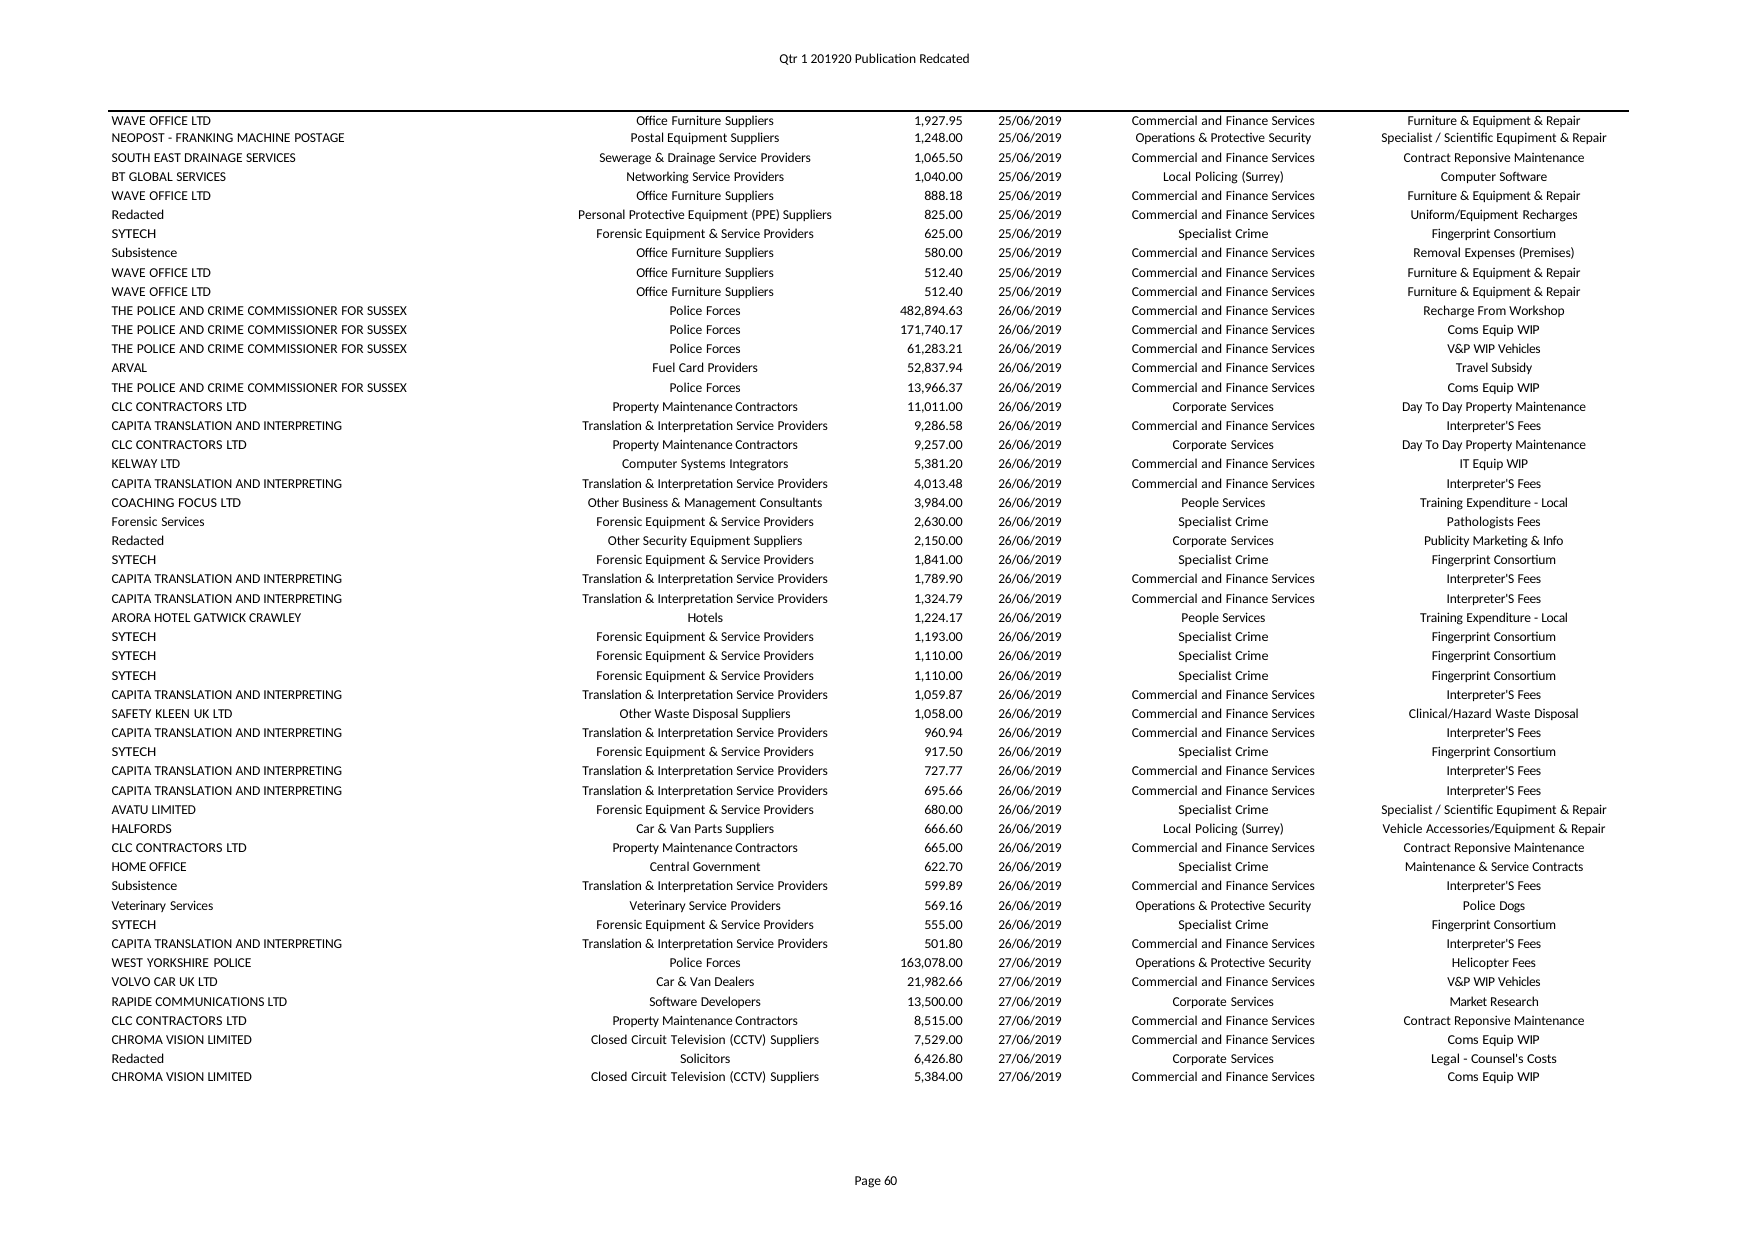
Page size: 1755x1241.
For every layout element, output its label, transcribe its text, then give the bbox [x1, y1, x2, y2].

table_cell 26/06/2019 [969, 762, 1088, 781]
table_cell Specialist Crime [1088, 628, 1359, 647]
table_cell Fuel Card Providers [548, 359, 860, 378]
table_cell 1,058.00 [860, 705, 969, 724]
table_cell Redacted [108, 1050, 547, 1069]
table_cell Forensic Equipment & Service Providers [548, 513, 860, 532]
table_cell 26/06/2019 [969, 532, 1088, 551]
table_cell Office Furniture Suppliers [548, 187, 860, 206]
table_cell 1,193.00 [860, 628, 969, 647]
table_cell Interpreter'S Fees [1359, 781, 1629, 800]
table_cell Commercial and Finance Services [1088, 340, 1359, 359]
table_cell Car & Van Parts Suppliers [548, 820, 860, 839]
table_cell Police Dogs [1359, 896, 1629, 915]
table_cell Training Expenditure - Local [1359, 494, 1629, 513]
table_cell Commercial and Finance Services [1088, 762, 1359, 781]
table_cell Specialist Crime [1088, 915, 1359, 934]
table_cell SYTECH [108, 666, 547, 685]
table_cell Commercial and Finance Services [1088, 839, 1359, 858]
table_cell COACHING FOCUS LTD [108, 494, 547, 513]
table_cell Other Waste Disposal Suppliers [548, 705, 860, 724]
table_cell AVATU LIMITED [108, 800, 547, 819]
table_cell 26/06/2019 [969, 340, 1088, 359]
table_cell SYTECH [108, 225, 547, 244]
table_cell Translation & Interpretation Service Providers [548, 724, 860, 743]
table_cell WAVE OFFICE LTD [108, 283, 547, 302]
table_cell Fingerprint Consortium [1359, 225, 1629, 244]
table_cell Veterinary Services [108, 896, 547, 915]
table_cell 25/06/2019 [969, 225, 1088, 244]
table_cell Commercial and Finance Services [1088, 877, 1359, 896]
table_cell 13,966.37 [860, 378, 969, 397]
table_cell 25/06/2019 [969, 244, 1088, 263]
table_cell Removal Expenses (Premises) [1359, 244, 1629, 263]
table_cell Legal - Counsel's Costs [1359, 1050, 1629, 1069]
table_cell 26/06/2019 [969, 417, 1088, 436]
table_cell 622.70 [860, 858, 969, 877]
table_cell 888.18 [860, 187, 969, 206]
table_cell Operations & Protective Security [1088, 954, 1359, 973]
table_cell IT Equip WIP [1359, 455, 1629, 474]
table_cell 5,381.20 [860, 455, 969, 474]
table_cell 960.94 [860, 724, 969, 743]
table_cell 26/06/2019 [969, 800, 1088, 819]
table_cell Commercial and Finance Services [1088, 283, 1359, 302]
table_cell Fingerprint Consortium [1359, 666, 1629, 685]
table_cell 27/06/2019 [969, 973, 1088, 992]
table_cell Closed Circuit Television (CCTV) Suppliers [548, 1069, 860, 1087]
table_cell 26/06/2019 [969, 724, 1088, 743]
table_cell 917.50 [860, 743, 969, 762]
table_cell Forensic Equipment & Service Providers [548, 225, 860, 244]
table_cell 26/06/2019 [969, 896, 1088, 915]
table_cell 599.89 [860, 877, 969, 896]
table_cell Specialist Crime [1088, 225, 1359, 244]
table_cell 9,257.00 [860, 436, 969, 455]
table_cell Closed Circuit Television (CCTV) Suppliers [548, 1031, 860, 1050]
table_cell Forensic Services [108, 513, 547, 532]
table_cell 27/06/2019 [969, 1050, 1088, 1069]
table_cell Operations & Protective Security [1088, 896, 1359, 915]
table_cell Translation & Interpretation Service Providers [548, 417, 860, 436]
table_cell Networking Service Providers [548, 168, 860, 187]
table_cell Commercial and Finance Services [1088, 935, 1359, 954]
table_cell SAFETY KLEEN UK LTD [108, 705, 547, 724]
table_cell CAPITA TRANSLATION AND INTERPRETING [108, 685, 547, 704]
table_cell 26/06/2019 [969, 455, 1088, 474]
table_cell NEOPOST - FRANKING MACHINE POSTAGE [108, 129, 547, 148]
table_cell Fingerprint Consortium [1359, 628, 1629, 647]
table_cell Central Government [548, 858, 860, 877]
table_cell Commercial and Finance Services [1088, 474, 1359, 493]
table_cell 9,286.58 [860, 417, 969, 436]
table_cell Contract Reponsive Maintenance [1359, 148, 1629, 167]
table_cell Fingerprint Consortium [1359, 743, 1629, 762]
table_cell Translation & Interpretation Service Providers [548, 935, 860, 954]
table_cell 1,110.00 [860, 647, 969, 666]
table_cell Property Maintenance Contractors [548, 839, 860, 858]
table_cell SYTECH [108, 647, 547, 666]
table_cell THE POLICE AND CRIME COMMISSIONER FOR SUSSEX [108, 340, 547, 359]
table_cell Commercial and Finance Services [1088, 781, 1359, 800]
table_cell SOUTH EAST DRAINAGE SERVICES [108, 148, 547, 167]
table_cell CAPITA TRANSLATION AND INTERPRETING [108, 589, 547, 608]
table_cell Other Security Equipment Suppliers [548, 532, 860, 551]
table_cell Interpreter'S Fees [1359, 417, 1629, 436]
table_cell Commercial and Finance Services [1088, 724, 1359, 743]
table_cell Forensic Equipment & Service Providers [548, 915, 860, 934]
table_cell 2,150.00 [860, 532, 969, 551]
table_cell Fingerprint Consortium [1359, 647, 1629, 666]
table_cell BT GLOBAL SERVICES [108, 168, 547, 187]
table_cell 8,515.00 [860, 1011, 969, 1031]
table_cell Helicopter Fees [1359, 954, 1629, 973]
table_cell Sewerage & Drainage Service Providers [548, 148, 860, 167]
table_cell 26/06/2019 [969, 820, 1088, 839]
table_cell CLC CONTRACTORS LTD [108, 398, 547, 417]
table_cell CAPITA TRANSLATION AND INTERPRETING [108, 417, 547, 436]
table_cell 1,789.90 [860, 570, 969, 589]
table_cell Car & Van Dealers [548, 973, 860, 992]
table_cell Police Forces [548, 321, 860, 340]
table_cell CHROMA VISION LIMITED [108, 1069, 547, 1087]
table_cell Police Forces [548, 378, 860, 397]
table_cell Commercial and Finance Services [1088, 1011, 1359, 1031]
table_cell 27/06/2019 [969, 992, 1088, 1011]
table_cell Furniture & Equipment & Repair [1359, 283, 1629, 302]
table_cell 26/06/2019 [969, 474, 1088, 493]
table_cell 61,283.21 [860, 340, 969, 359]
table_cell 26/06/2019 [969, 302, 1088, 321]
table_cell 7,529.00 [860, 1031, 969, 1050]
table_cell Redacted [108, 532, 547, 551]
table_cell Commercial and Finance Services [1088, 685, 1359, 704]
table_cell Corporate Services [1088, 1050, 1359, 1069]
table_cell Commercial and Finance Services [1088, 244, 1359, 263]
table_cell Translation & Interpretation Service Providers [548, 685, 860, 704]
table_cell V&P WIP Vehicles [1359, 340, 1629, 359]
table_cell 1,927.95 [860, 112, 969, 129]
table_cell WAVE OFFICE LTD [108, 263, 547, 282]
table_cell 25/06/2019 [969, 206, 1088, 225]
table_cell Commercial and Finance Services [1088, 1031, 1359, 1050]
table_cell Operations & Protective Security [1088, 129, 1359, 148]
table_cell 26/06/2019 [969, 705, 1088, 724]
table_cell 665.00 [860, 839, 969, 858]
table_cell 680.00 [860, 800, 969, 819]
table_cell Commercial and Finance Services [1088, 302, 1359, 321]
table_cell Commercial and Finance Services [1088, 417, 1359, 436]
table_cell 27/06/2019 [969, 1069, 1088, 1087]
table_cell Corporate Services [1088, 992, 1359, 1011]
table_cell 26/06/2019 [969, 513, 1088, 532]
table_cell Police Forces [548, 302, 860, 321]
table_cell Specialist / Scientific Equpiment & Repair [1359, 800, 1629, 819]
table_cell 26/06/2019 [969, 666, 1088, 685]
table_cell Commercial and Finance Services [1088, 187, 1359, 206]
table_cell 27/06/2019 [969, 1011, 1088, 1031]
table_cell Clinical/Hazard Waste Disposal [1359, 705, 1629, 724]
table_cell CHROMA VISION LIMITED [108, 1031, 547, 1050]
table_cell Publicity Marketing & Info [1359, 532, 1629, 551]
table_cell 26/06/2019 [969, 858, 1088, 877]
table_cell 666.60 [860, 820, 969, 839]
table_cell 26/06/2019 [969, 589, 1088, 608]
table_cell Translation & Interpretation Service Providers [548, 877, 860, 896]
table_cell Commercial and Finance Services [1088, 359, 1359, 378]
table_cell Interpreter'S Fees [1359, 935, 1629, 954]
table_cell Solicitors [548, 1050, 860, 1069]
table_cell WAVE OFFICE LTD [108, 187, 547, 206]
table_cell 26/06/2019 [969, 915, 1088, 934]
table_cell 26/06/2019 [969, 743, 1088, 762]
table_cell Training Expenditure - Local [1359, 609, 1629, 628]
table_cell 25/06/2019 [969, 283, 1088, 302]
table_cell SYTECH [108, 915, 547, 934]
table_cell Postal Equipment Suppliers [548, 129, 860, 148]
table_cell Police Forces [548, 340, 860, 359]
table_cell HALFORDS [108, 820, 547, 839]
table_cell Local Policing (Surrey) [1088, 820, 1359, 839]
table_cell 1,841.00 [860, 551, 969, 570]
table_cell Furniture & Equipment & Repair [1359, 112, 1629, 129]
table_cell 171,740.17 [860, 321, 969, 340]
table_cell 6,426.80 [860, 1050, 969, 1069]
table_cell Commercial and Finance Services [1088, 570, 1359, 589]
table_cell 26/06/2019 [969, 398, 1088, 417]
table_cell HOME OFFICE [108, 858, 547, 877]
table_cell Software Developers [548, 992, 860, 1011]
table_cell Specialist Crime [1088, 858, 1359, 877]
table_cell 512.40 [860, 263, 969, 282]
table_cell 3,984.00 [860, 494, 969, 513]
table_cell Specialist / Scientific Equpiment & Repair [1359, 129, 1629, 148]
table_cell 26/06/2019 [969, 378, 1088, 397]
table_cell Corporate Services [1088, 436, 1359, 455]
table_cell Vehicle Accessories/Equipment & Repair [1359, 820, 1629, 839]
table_cell Office Furniture Suppliers [548, 112, 860, 129]
table_cell Furniture & Equipment & Repair [1359, 187, 1629, 206]
table_cell Commercial and Finance Services [1088, 455, 1359, 474]
table_cell 25/06/2019 [969, 168, 1088, 187]
table_cell Coms Equip WIP [1359, 321, 1629, 340]
table_cell Specialist Crime [1088, 551, 1359, 570]
table_cell Interpreter'S Fees [1359, 570, 1629, 589]
table_cell Commercial and Finance Services [1088, 263, 1359, 282]
table_cell 25/06/2019 [969, 112, 1088, 129]
table_cell Police Forces [548, 954, 860, 973]
table_cell Contract Reponsive Maintenance [1359, 1011, 1629, 1031]
table_cell People Services [1088, 494, 1359, 513]
table_cell 52,837.94 [860, 359, 969, 378]
table_cell CAPITA TRANSLATION AND INTERPRETING [108, 935, 547, 954]
table_cell SYTECH [108, 743, 547, 762]
table_cell 1,224.17 [860, 609, 969, 628]
table_cell Forensic Equipment & Service Providers [548, 647, 860, 666]
table_cell Fingerprint Consortium [1359, 915, 1629, 934]
table_cell 26/06/2019 [969, 551, 1088, 570]
table_cell Commercial and Finance Services [1088, 148, 1359, 167]
table_cell Coms Equip WIP [1359, 1031, 1629, 1050]
table_cell Coms Equip WIP [1359, 378, 1629, 397]
table_cell CLC CONTRACTORS LTD [108, 1011, 547, 1031]
table_cell Market Research [1359, 992, 1629, 1011]
table_cell 695.66 [860, 781, 969, 800]
table_cell 26/06/2019 [969, 570, 1088, 589]
table_cell Commercial and Finance Services [1088, 705, 1359, 724]
table_cell 512.40 [860, 283, 969, 302]
table_cell 5,384.00 [860, 1069, 969, 1087]
table_cell Interpreter'S Fees [1359, 474, 1629, 493]
table_cell KELWAY LTD [108, 455, 547, 474]
table_cell WEST YORKSHIRE POLICE [108, 954, 547, 973]
table_cell SYTECH [108, 628, 547, 647]
table_cell 25/06/2019 [969, 148, 1088, 167]
table_cell CAPITA TRANSLATION AND INTERPRETING [108, 474, 547, 493]
table_cell Contract Reponsive Maintenance [1359, 839, 1629, 858]
table_cell Translation & Interpretation Service Providers [548, 781, 860, 800]
table_cell Computer Software [1359, 168, 1629, 187]
table_cell 26/06/2019 [969, 321, 1088, 340]
table_cell 26/06/2019 [969, 935, 1088, 954]
table_cell Interpreter'S Fees [1359, 762, 1629, 781]
table_cell Commercial and Finance Services [1088, 321, 1359, 340]
table_cell 1,324.79 [860, 589, 969, 608]
table_cell RAPIDE COMMUNICATIONS LTD [108, 992, 547, 1011]
table_cell Subsistence [108, 877, 547, 896]
table_cell 26/06/2019 [969, 647, 1088, 666]
table_cell THE POLICE AND CRIME COMMISSIONER FOR SUSSEX [108, 378, 547, 397]
table_cell SYTECH [108, 551, 547, 570]
table_cell Commercial and Finance Services [1088, 378, 1359, 397]
table_cell 163,078.00 [860, 954, 969, 973]
table_cell 1,065.50 [860, 148, 969, 167]
table_cell Maintenance & Service Contracts [1359, 858, 1629, 877]
table_cell Commercial and Finance Services [1088, 589, 1359, 608]
table_cell Forensic Equipment & Service Providers [548, 743, 860, 762]
table_cell Translation & Interpretation Service Providers [548, 762, 860, 781]
table_cell Pathologists Fees [1359, 513, 1629, 532]
table_cell Specialist Crime [1088, 666, 1359, 685]
table_cell 1,110.00 [860, 666, 969, 685]
table_cell Translation & Interpretation Service Providers [548, 570, 860, 589]
table_cell 26/06/2019 [969, 685, 1088, 704]
table_cell V&P WIP Vehicles [1359, 973, 1629, 992]
table_cell Forensic Equipment & Service Providers [548, 628, 860, 647]
table_cell 555.00 [860, 915, 969, 934]
table_cell CAPITA TRANSLATION AND INTERPRETING [108, 762, 547, 781]
table_cell Furniture & Equipment & Repair [1359, 263, 1629, 282]
table_cell Corporate Services [1088, 532, 1359, 551]
table_cell 26/06/2019 [969, 628, 1088, 647]
table_cell 625.00 [860, 225, 969, 244]
table_cell 26/06/2019 [969, 359, 1088, 378]
table_cell ARVAL [108, 359, 547, 378]
table_cell 27/06/2019 [969, 954, 1088, 973]
table_cell 13,500.00 [860, 992, 969, 1011]
table_cell 825.00 [860, 206, 969, 225]
table_cell 501.80 [860, 935, 969, 954]
table_cell Redacted [108, 206, 547, 225]
table_cell 26/06/2019 [969, 609, 1088, 628]
table_cell Personal Protective Equipment (PPE) Suppliers [548, 206, 860, 225]
table_cell Property Maintenance Contractors [548, 1011, 860, 1031]
table_cell Veterinary Service Providers [548, 896, 860, 915]
table_cell Office Furniture Suppliers [548, 263, 860, 282]
table_cell ARORA HOTEL GATWICK CRAWLEY [108, 609, 547, 628]
table_cell 569.16 [860, 896, 969, 915]
table_cell Commercial and Finance Services [1088, 206, 1359, 225]
table_cell Subsistence [108, 244, 547, 263]
table_cell Hotels [548, 609, 860, 628]
table_cell 26/06/2019 [969, 781, 1088, 800]
table_cell THE POLICE AND CRIME COMMISSIONER FOR SUSSEX [108, 302, 547, 321]
table_cell Interpreter'S Fees [1359, 685, 1629, 704]
table_cell Travel Subsidy [1359, 359, 1629, 378]
table_cell Property Maintenance Contractors [548, 436, 860, 455]
table_cell 26/06/2019 [969, 839, 1088, 858]
table_cell Interpreter'S Fees [1359, 724, 1629, 743]
table_cell 21,982.66 [860, 973, 969, 992]
table_cell 25/06/2019 [969, 129, 1088, 148]
table_cell THE POLICE AND CRIME COMMISSIONER FOR SUSSEX [108, 321, 547, 340]
table_cell Forensic Equipment & Service Providers [548, 666, 860, 685]
table_cell 2,630.00 [860, 513, 969, 532]
table_cell Forensic Equipment & Service Providers [548, 551, 860, 570]
table_cell Specialist Crime [1088, 800, 1359, 819]
table_cell VOLVO CAR UK LTD [108, 973, 547, 992]
table_cell 27/06/2019 [969, 1031, 1088, 1050]
table_cell Day To Day Property Maintenance [1359, 398, 1629, 417]
table_cell People Services [1088, 609, 1359, 628]
table_cell Office Furniture Suppliers [548, 244, 860, 263]
table_cell 26/06/2019 [969, 494, 1088, 513]
table_cell Specialist Crime [1088, 647, 1359, 666]
table_cell Specialist Crime [1088, 743, 1359, 762]
table_cell CLC CONTRACTORS LTD [108, 839, 547, 858]
table_cell 11,011.00 [860, 398, 969, 417]
table_cell Recharge From Workshop [1359, 302, 1629, 321]
table_cell 25/06/2019 [969, 263, 1088, 282]
table_cell 727.77 [860, 762, 969, 781]
table_cell Local Policing (Surrey) [1088, 168, 1359, 187]
table_cell 26/06/2019 [969, 877, 1088, 896]
table_cell Corporate Services [1088, 398, 1359, 417]
table_cell Commercial and Finance Services [1088, 1069, 1359, 1087]
table_cell Interpreter'S Fees [1359, 877, 1629, 896]
table_cell 580.00 [860, 244, 969, 263]
table_cell 1,059.87 [860, 685, 969, 704]
table_cell Specialist Crime [1088, 513, 1359, 532]
table_cell WAVE OFFICE LTD [108, 112, 547, 129]
table_cell 482,894.63 [860, 302, 969, 321]
table_cell CAPITA TRANSLATION AND INTERPRETING [108, 781, 547, 800]
table_cell Commercial and Finance Services [1088, 112, 1359, 129]
table_cell Fingerprint Consortium [1359, 551, 1629, 570]
table_cell Commercial and Finance Services [1088, 973, 1359, 992]
table_cell Other Business & Management Consultants [548, 494, 860, 513]
table_cell 1,040.00 [860, 168, 969, 187]
table_cell 26/06/2019 [969, 436, 1088, 455]
table_cell Translation & Interpretation Service Providers [548, 474, 860, 493]
table_cell Office Furniture Suppliers [548, 283, 860, 302]
table_cell Day To Day Property Maintenance [1359, 436, 1629, 455]
table_cell Translation & Interpretation Service Providers [548, 589, 860, 608]
table_cell Coms Equip WIP [1359, 1069, 1629, 1087]
table_cell Property Maintenance Contractors [548, 398, 860, 417]
table_cell CAPITA TRANSLATION AND INTERPRETING [108, 724, 547, 743]
table_cell CAPITA TRANSLATION AND INTERPRETING [108, 570, 547, 589]
table_cell Computer Systems Integrators [548, 455, 860, 474]
table_cell Uniform/Equipment Recharges [1359, 206, 1629, 225]
table_cell Forensic Equipment & Service Providers [548, 800, 860, 819]
table_cell 1,248.00 [860, 129, 969, 148]
table_cell Interpreter'S Fees [1359, 589, 1629, 608]
table_cell 25/06/2019 [969, 187, 1088, 206]
table_cell CLC CONTRACTORS LTD [108, 436, 547, 455]
table_cell 4,013.48 [860, 474, 969, 493]
